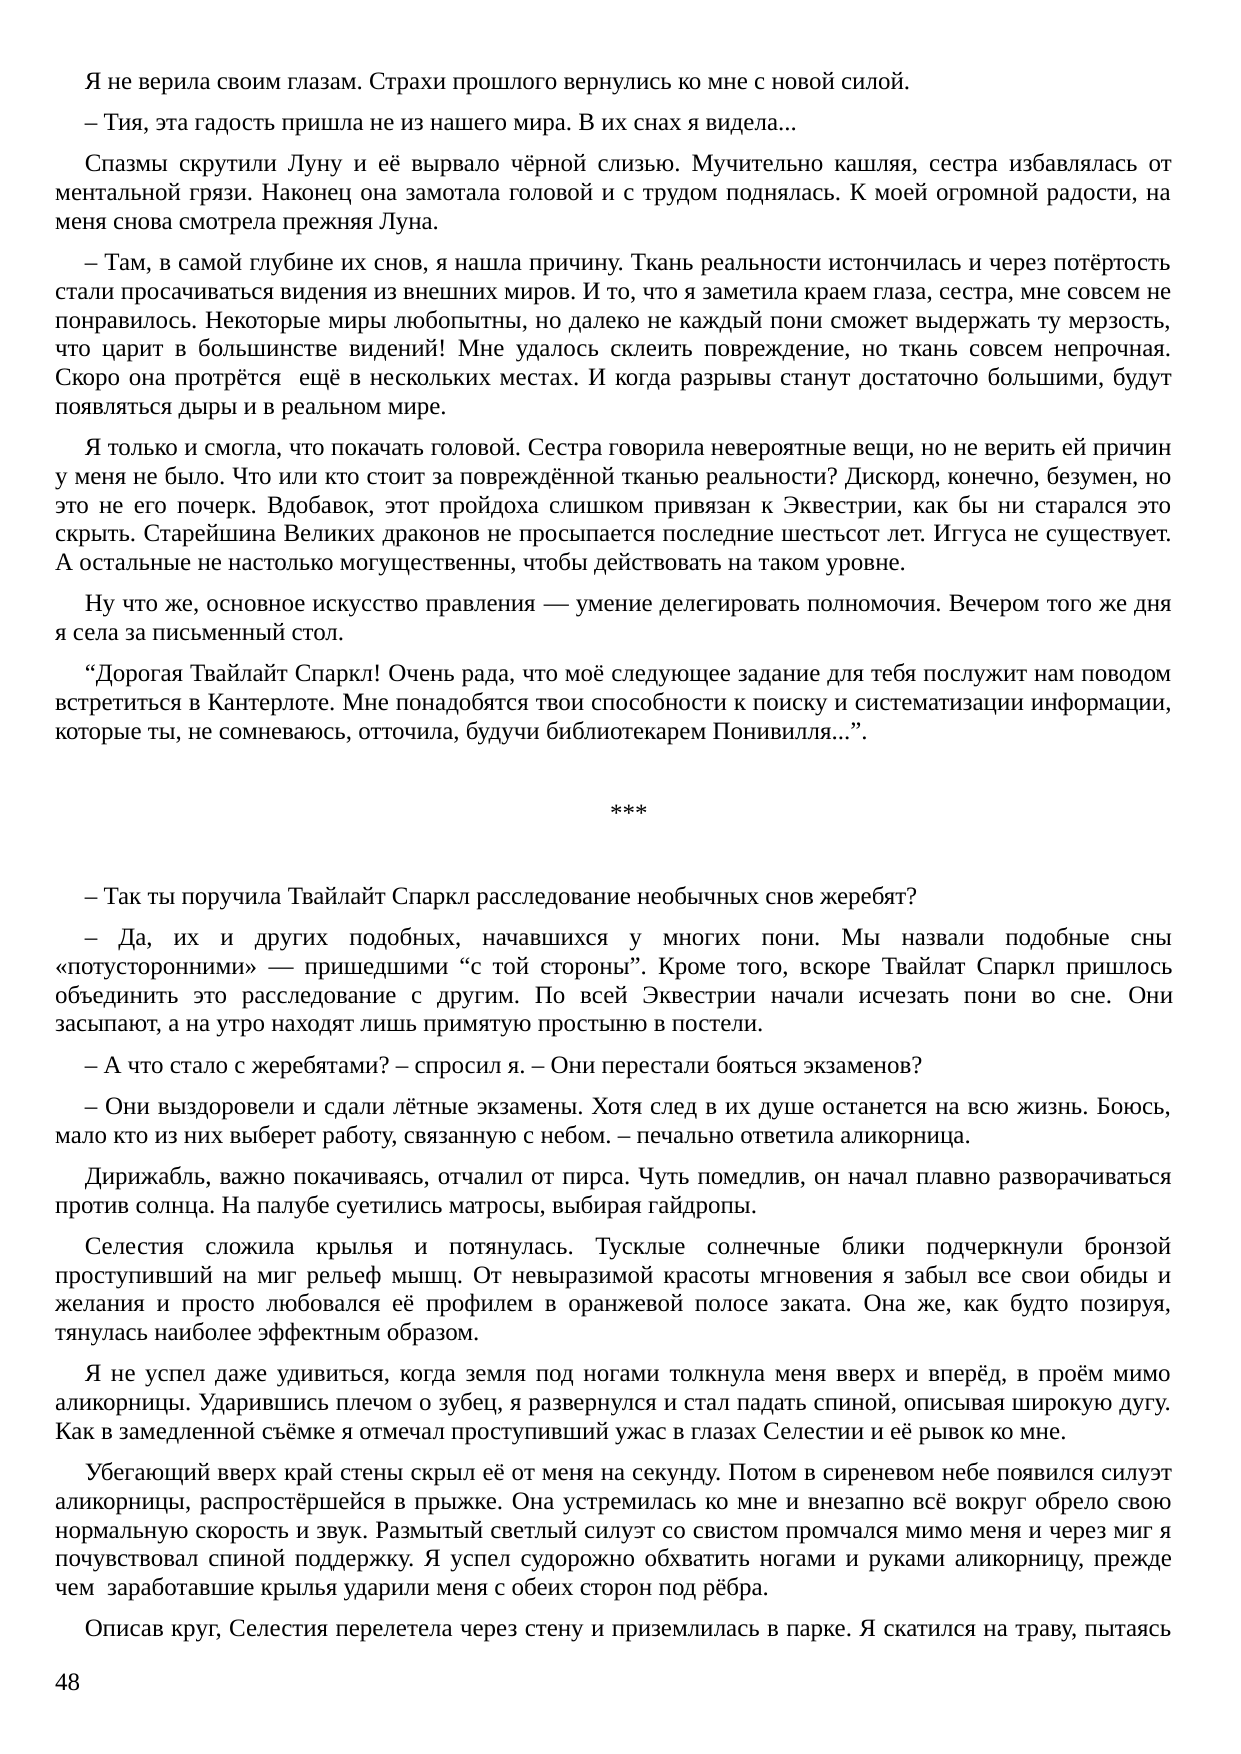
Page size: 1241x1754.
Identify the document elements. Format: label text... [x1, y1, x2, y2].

text Описав круг, Селестия перелетела через стену и приземлилась в парке. Я скатился на траву, пытаясь [55, 1613, 1173, 1642]
text – Да, их и других подобных, начавшихся у многих пони. Мы назвали подобные сны «потусторонними» — пришедшими “с той стороны”. Кроме того, вскоре Твайлат Спаркл пришлось объединить это расследование с другим. По всей Эквестрии начали исчезать пони во сне. Они засыпают, а на утро находят лишь примятую простыню в постели. [55, 922, 1173, 1037]
text Селестия сложила крылья и потянулась. Тусклые солнечные блики подчеркнули бронзой проступивший на миг рельеф мышц. От невыразимой красоты мгновения я забыл все свои обиды и желания и просто любовался её профилем в оранжевой полосе заката. Она же, как будто позируя, тянулась наиболее эффектным образом. [55, 1231, 1173, 1346]
text – Так ты поручила Твайлайт Спаркл расследование необычных снов жеребят? [55, 881, 1173, 910]
text Я только и смогла, что покачать головой. Сестра говорила невероятные вещи, но не верить ей причин у меня не было. Что или кто стоит за повреждённой тканью реальности? Дискорд, конечно, безумен, но это не его почерк. Вдобавок, этот пройдоха слишком привязан к Эквестрии, как бы ни старался это скрыть. Старейшина Великих драконов не просыпается последние шестьсот лет. Иггуса не существует. А остальные не настолько могущественны, чтобы действовать на таком уровне. [55, 432, 1173, 576]
text “Дорогая Твайлайт Спаркл! Очень рада, что моё следующее задание для тебя послужит нам поводом встретиться в Кантерлоте. Мне понадобятся твои способности к поиску и систематизации информации, которые ты, не сомневаюсь, отточила, будучи библиотекарем Понивилля...”. [55, 658, 1173, 745]
text Убегающий вверх край стены скрыл её от меня на секунду. Потом в сиреневом небе появился силуэт аликорницы, распростёршейся в прыжке. Она устремилась ко мне и внезапно всё вокруг обрело свою нормальную скорость и звук. Размытый светлый силуэт со свистом промчался мимо меня и через миг я почувствовал спиной поддержку. Я успел судорожно обхватить ногами и руками аликорницу, прежде чем заработавшие крылья ударили меня с обеих сторон под рёбра. [55, 1457, 1173, 1601]
text – Тия, эта гадость пришла не из нашего мира. В их снах я видела... [55, 107, 1173, 136]
text Спазмы скрутили Луну и её вырвало чёрной слизью. Мучительно кашляя, сестра избавлялась от ментальной грязи. Наконец она замотала головой и с трудом поднялась. К моей огромной радости, на меня снова смотрела прежняя Луна. [55, 148, 1173, 235]
text Я не верила своим глазам. Страхи прошлого вернулись ко мне с новой силой. [55, 66, 1173, 95]
text – А что стало с жеребятами? – спросил я. – Они перестали бояться экзаменов? [55, 1050, 1173, 1078]
text Дирижабль, важно покачиваясь, отчалил от пирса. Чуть помедлив, он начал плавно разворачиваться против солнца. На палубе суетились матросы, выбирая гайдропы. [55, 1161, 1173, 1218]
text – Они выздоровели и сдали лётные экзамены. Хотя след в их душе останется на всю жизнь. Боюсь, мало кто из них выберет работу, связанную с небом. – печально ответила аликорница. [55, 1091, 1173, 1148]
text – Там, в самой глубине их снов, я нашла причину. Ткань реальности истончилась и через потёртость стали просачиваться видения из внешних миров. И то, что я заметила краем глаза, сестра, мне совсем не понравилось. Некоторые миры любопытны, но далеко не каждый пони сможет выдержать ту мерзость, что царит в большинстве видений! Мне удалось склеить повреждение, но ткань совсем непрочная. Скоро она протрётся ещё в нескольких местах. И когда разрывы станут достаточно большими, будут появляться дыры и в реальном мире. [55, 247, 1173, 420]
text Ну что же, основное искусство правления — умение делегировать полномочия. Вечером того же дня я села за письменный стол. [55, 588, 1173, 646]
text *** [55, 798, 1173, 827]
text Я не успел даже удивиться, когда земля под ногами толкнула меня вверх и вперёд, в проём мимо аликорницы. Ударившись плечом о зубец, я развернулся и стал падать спиной, описывая широкую дугу. Как в замедленной съёмке я отмечал проступивший ужас в глазах Селестии и её рывок ко мне. [55, 1358, 1173, 1445]
